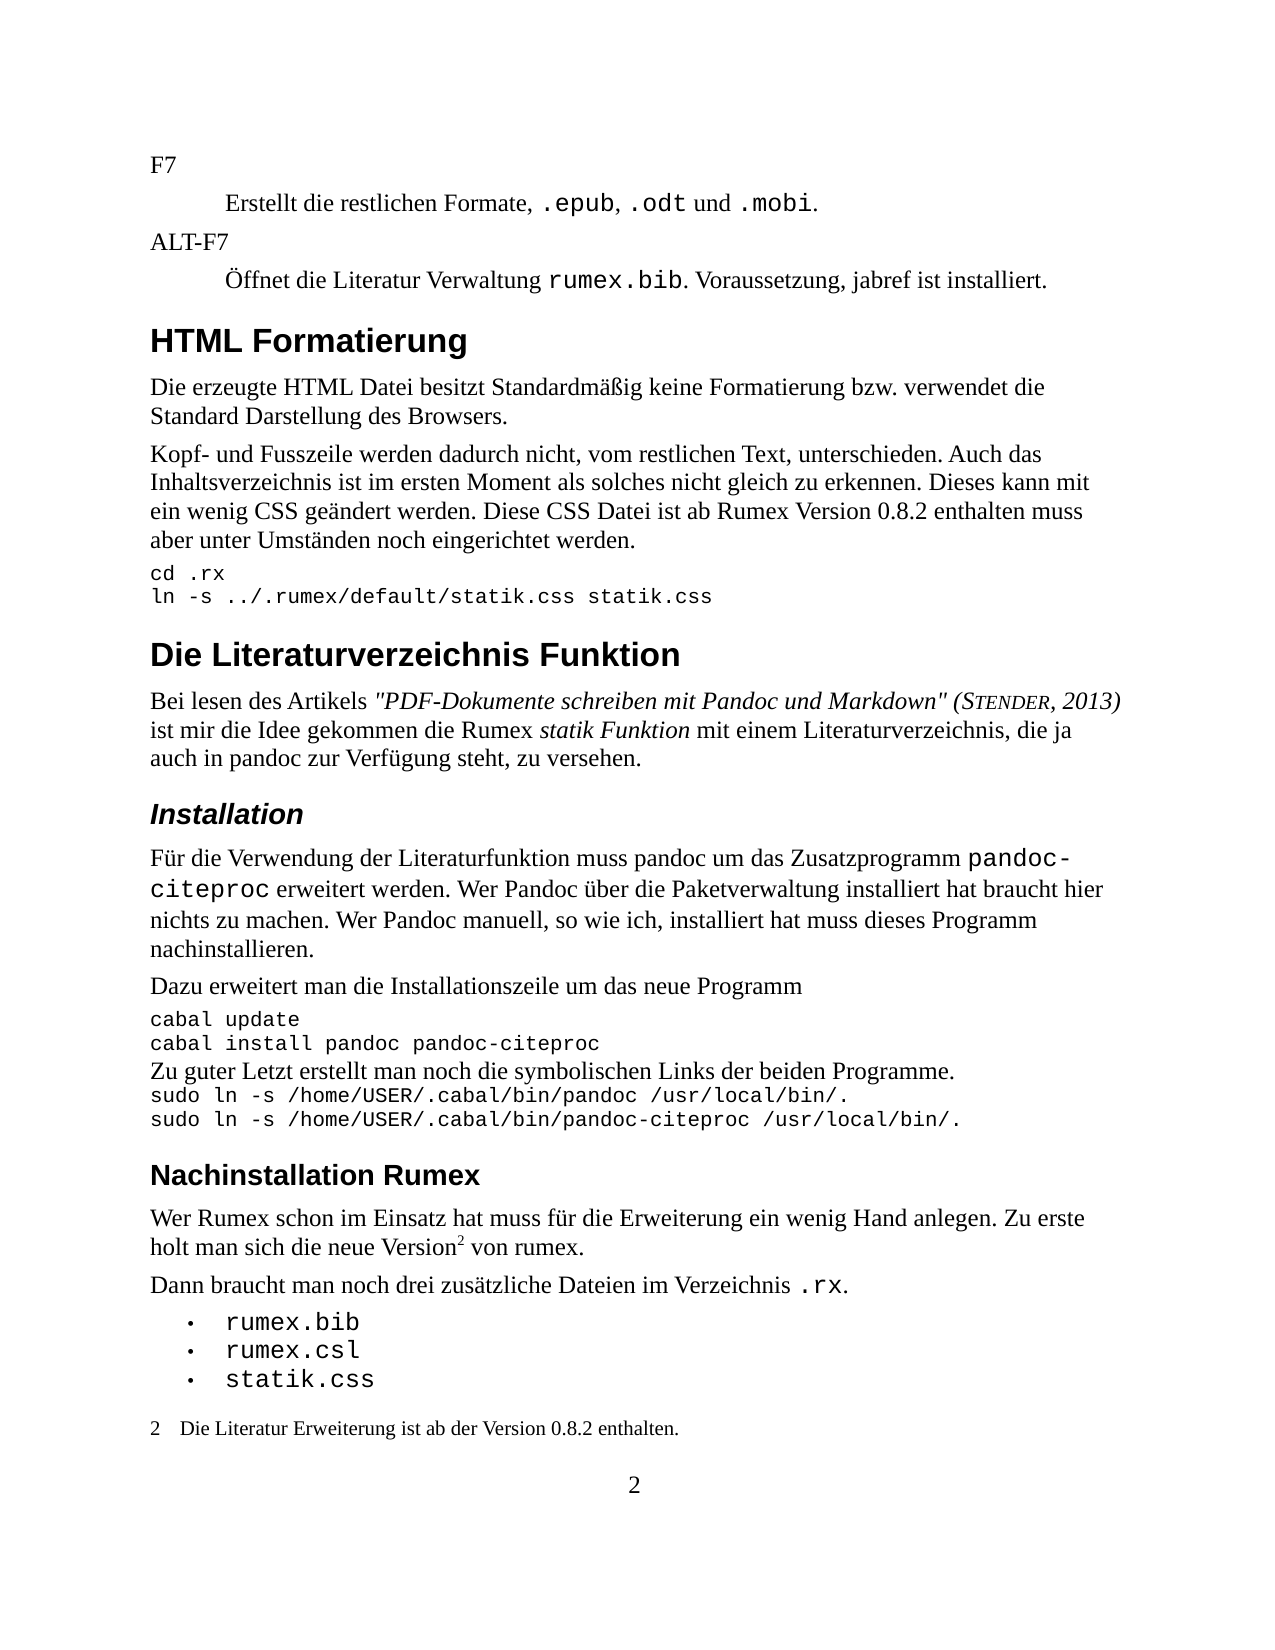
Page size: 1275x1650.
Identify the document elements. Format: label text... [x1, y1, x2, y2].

text Wer Rumex schon im Einsatz hat muss für die Erweiterung ein wenig Hand anlegen. Zu erste holt man sich die neue Version von rumex. [150, 1203, 1125, 1261]
text Für die Verwendung der Literaturfunktion muss pandoc um das Zusatzprogramm pandoc-citeproc erweitert werden. Wer Pandoc über die Paketverwaltung installiert hat braucht hier nichts zu machen. Wer Pandoc manuell, so wie ich, installiert hat muss dieses Programm nachinstallieren. [150, 843, 1125, 962]
text sudo ln -s /home/USER/.cabal/bin/pandoc /usr/local/bin/. [150, 1085, 1125, 1109]
subtitle Die Literaturverzeichnis Funktion [150, 635, 1125, 673]
text Erstellt die restlichen Formate, .epub, .odt und .mobi. [225, 188, 1125, 218]
subtitle HTML Formatierung [150, 321, 1125, 360]
text ln -s ../.rumex/default/statik.css statik.css [150, 586, 1125, 610]
text Öffnet die Literatur Verwaltung rumex.bib. Voraussetzung, jabref ist installiert. [225, 265, 1125, 296]
text Kopf- und Fusszeile werden dadurch nicht, vom restlichen Text, unterschieden. Auch das Inhaltsverzeichnis ist im ersten Moment als solches nicht gleich zu erkennen. Dieses kann mit ein wenig CSS geändert werden. Diese CSS Datei ist ab Rumex Version 0.8.2 enthalten muss aber unter Umständen noch eingerichtet werden. [150, 439, 1125, 554]
text Die Literatur Erweiterung ist ab der Version 0.8.2 enthalten. [150, 1416, 1125, 1440]
text cabal update [150, 1009, 1125, 1033]
subtitle Nachinstallation Rumex [150, 1157, 1125, 1191]
text cd .rx [150, 563, 1125, 586]
text cabal install pandoc pandoc-citeproc [150, 1033, 1125, 1056]
text Bei lesen des Artikels "PDF-Dokumente schreiben mit Pandoc und Markdown" (Stender, 2013) ist mir die Idee gekommen die Rumex statik Funktion mit einem Literaturverzeichnis, die ja auch in pandoc zur Verfügung steht, zu versehen. [150, 686, 1125, 772]
list rumex.bib [187, 1310, 1125, 1338]
subtitle Installation [150, 797, 1125, 831]
text F7 [150, 150, 1125, 179]
list rumex.csl [187, 1338, 1125, 1366]
list statik.css [187, 1366, 1125, 1395]
text Die erzeugte HTML Datei besitzt Standardmäßig keine Formatierung bzw. verwendet die Standard Darstellung des Browsers. [150, 372, 1125, 430]
text Dazu erweitert man die Installationszeile um das neue Programm [150, 971, 1125, 1000]
text sudo ln -s /home/USER/.cabal/bin/pandoc-citeproc /usr/local/bin/. [150, 1109, 1125, 1132]
text Dann braucht man noch drei zusätzliche Dateien im Verzeichnis .rx. [150, 1270, 1125, 1301]
text ALT-F7 [150, 227, 1125, 256]
text Zu guter Letzt erstellt man noch die symbolischen Links der beiden Programme. [150, 1056, 1125, 1085]
